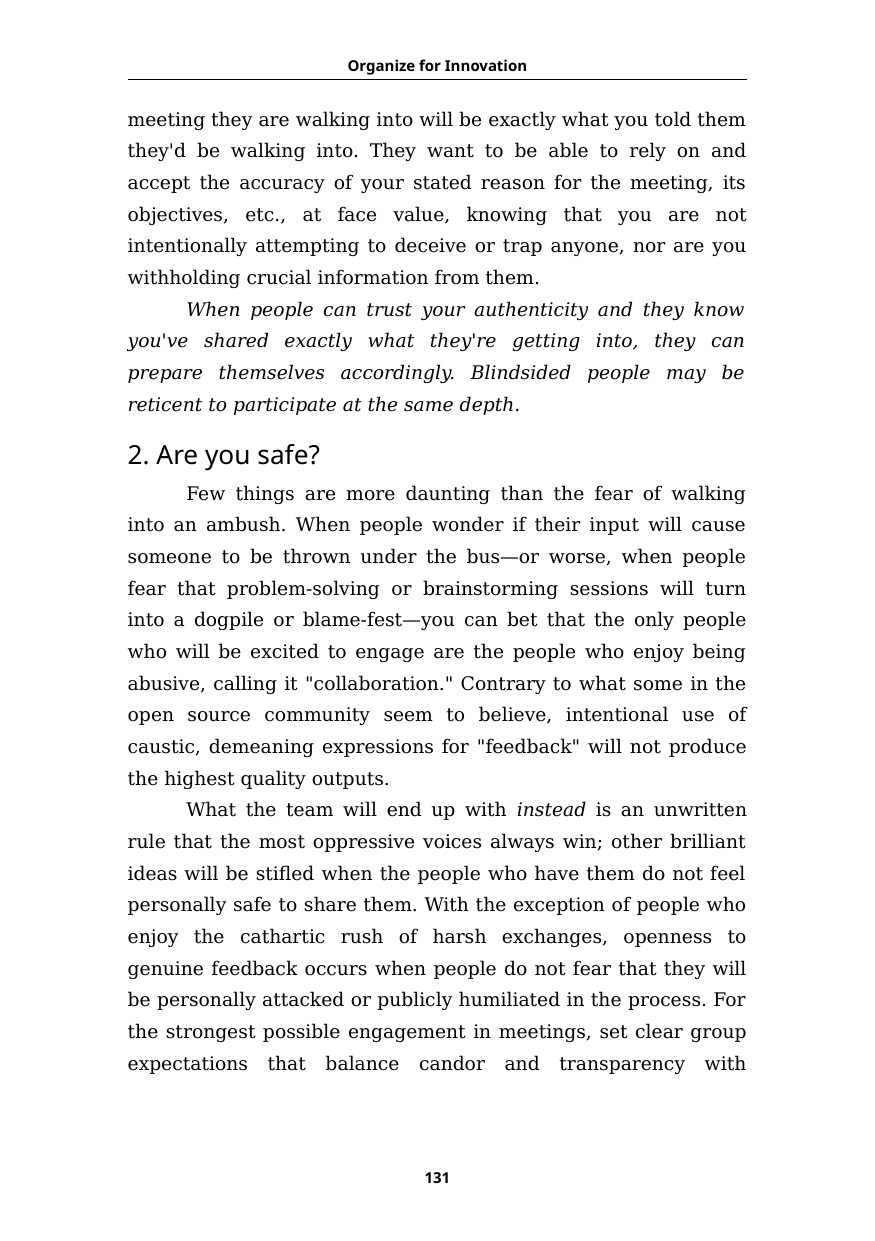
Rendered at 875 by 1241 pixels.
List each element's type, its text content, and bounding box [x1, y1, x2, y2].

text When people can trust your authenticity and they know you've shared exactly what they're getting into, they can prepare themselves accordingly. Blindsided people may be reticent to participate at the same depth. [127, 299, 747, 416]
text Few things are more daunting than the fear of walking into an ambush. When people wonder if their input will cause someone to be thrown under the bus—or worse, when people fear that problem-solving or brainstorming sessions will turn into a dogpile or blame-fest—you can bet that the only people who will be excited to engage are the people who enjoy being abusive, calling it "collaboration." Contrary to what some in the open source community seem to believe, intentional use of caustic, demeaning expressions for "feedback" will not produce the highest quality outputs. [127, 483, 747, 790]
text What the team will end up with instead is an unwritten rule that the most oppressive voices always win; other brilliant ideas will be stifled when the people who have them do not feel personally safe to share them. With the exception of people who enjoy the cathartic rush of harsh exchanges, openness to genuine feedback occurs when people do not fear that they will be personally attacked or publicly humiliated in the process. For the strongest possible engagement in meetings, set clear group expectations that balance candor and transparency with [127, 799, 747, 1075]
subtitle 2. Are you safe? [127, 440, 747, 470]
text meeting they are walking into will be exactly what you told them they'd be walking into. They want to be able to rely on and accept the accuracy of your stated reason for the meeting, its objectives, etc., at face value, knowing that you are not intentionally attempting to deceive or trap anyone, nor are you withholding crucial information from them. [127, 109, 747, 289]
